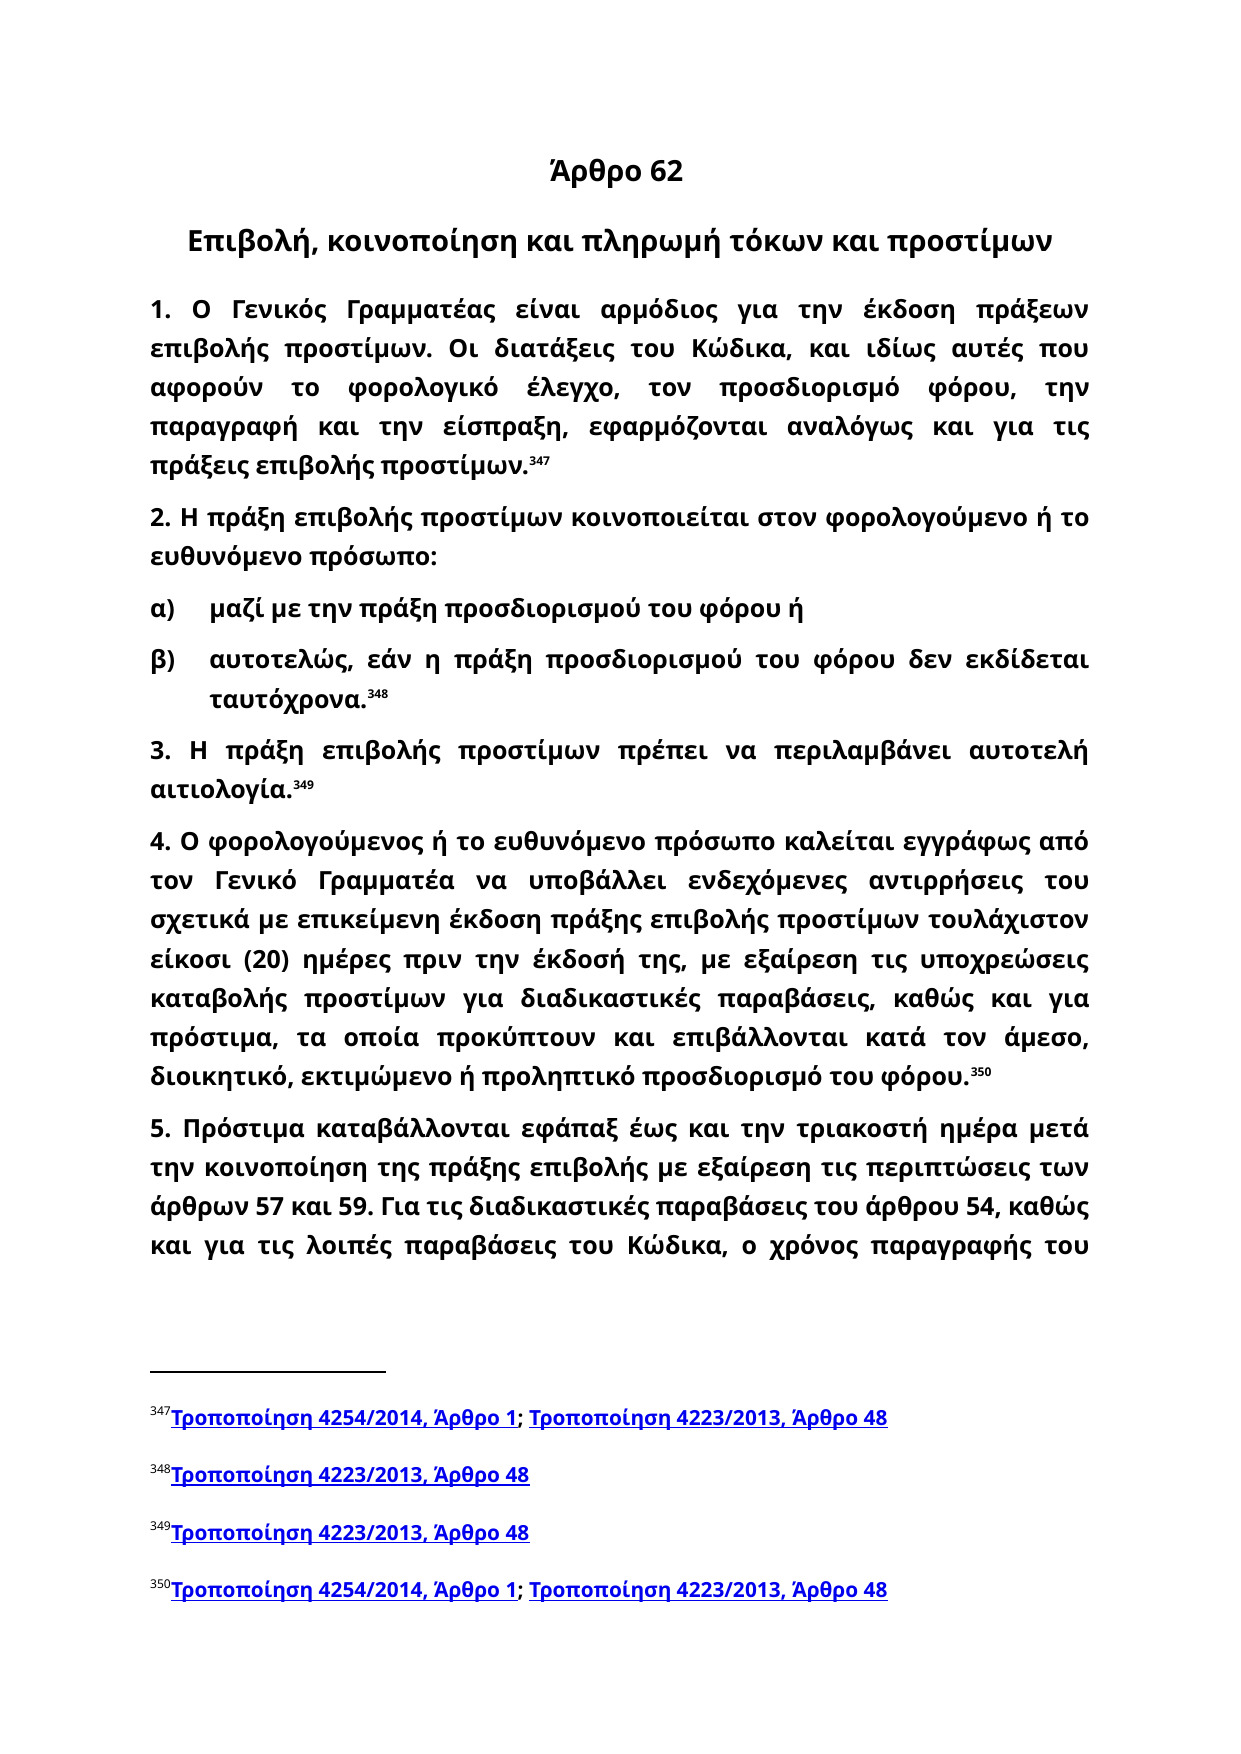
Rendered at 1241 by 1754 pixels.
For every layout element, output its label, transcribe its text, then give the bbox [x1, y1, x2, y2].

list α) μαζί με την πράξη προσδιορισμού του φόρου ή [150, 590, 1090, 624]
text Τροποποίηση 4223/2013, Άρθρο 48 [150, 1460, 1090, 1489]
text Τροποποίηση 4223/2013, Άρθρο 48 [150, 1518, 1090, 1546]
text Τροποποίηση 4254/2014, Άρθρο 1; Τροποποίηση 4223/2013, Άρθρο 48 [150, 1403, 1090, 1431]
text 2. Η πράξη επιβολής προστίμων κοινοποιείται στον φορολογούμενο ή το ευθυνόμενο πρόσωπο: [150, 499, 1090, 573]
subtitle Επιβολή, κοινοποίηση και πληρωμή τόκων και προστίμων [150, 221, 1090, 260]
text 5. Πρόστιμα καταβάλλονται εφάπαξ έως και την τριακοστή ημέρα μετά την κοινοποίηση της πράξης επιβολής με εξαίρεση τις περιπτώσεις των άρθρων 57 και 59. Για τις διαδικαστικές παραβάσεις του άρθρου 54, καθώς και για τις λοιπές παραβάσεις του Κώδικα, ο χρόνος παραγραφής του [150, 1110, 1090, 1262]
text 1. Ο Γενικός Γραμματέας είναι αρμόδιος για την έκδοση πράξεων επιβολής προστίμων. Οι διατάξεις του Κώδικα, και ιδίως αυτές που αφορούν το φορολογικό έλεγχο, τον προσδιορισμό φόρου, την παραγραφή και την είσπραξη, εφαρμόζονται αναλόγως και για τις πράξεις επιβολής προστίμων. [150, 291, 1090, 482]
subtitle Άρθρο 62 [150, 150, 1090, 190]
text 3. Η πράξη επιβολής προστίμων πρέπει να περιλαμβάνει αυτοτελή αιτιολογία. [150, 733, 1090, 806]
text 4. Ο φορολογούμενος ή το ευθυνόμενο πρόσωπο καλείται εγγράφως από τον Γενικό Γραμματέα να υποβάλλει ενδεχόμενες αντιρρήσεις του σχετικά με επικείμενη έκδοση πράξης επιβολής προστίμων τουλάχιστον είκοσι (20) ημέρες πριν την έκδοσή της, με εξαίρεση τις υποχρεώσεις καταβολής προστίμων για διαδικαστικές παραβάσεις, καθώς και για πρόστιμα, τα οποία προκύπτουν και επιβάλλονται κατά τον άμεσο, διοικητικό, εκτιμώμενο ή προληπτικό προσδιορισμό του φόρου. [150, 824, 1090, 1093]
text Τροποποίηση 4254/2014, Άρθρο 1; Τροποποίηση 4223/2013, Άρθρο 48 [150, 1576, 1090, 1604]
list β) αυτοτελώς, εάν η πράξη προσδιορισμού του φόρου δεν εκδίδεται ταυτόχρονα. [150, 642, 1090, 715]
